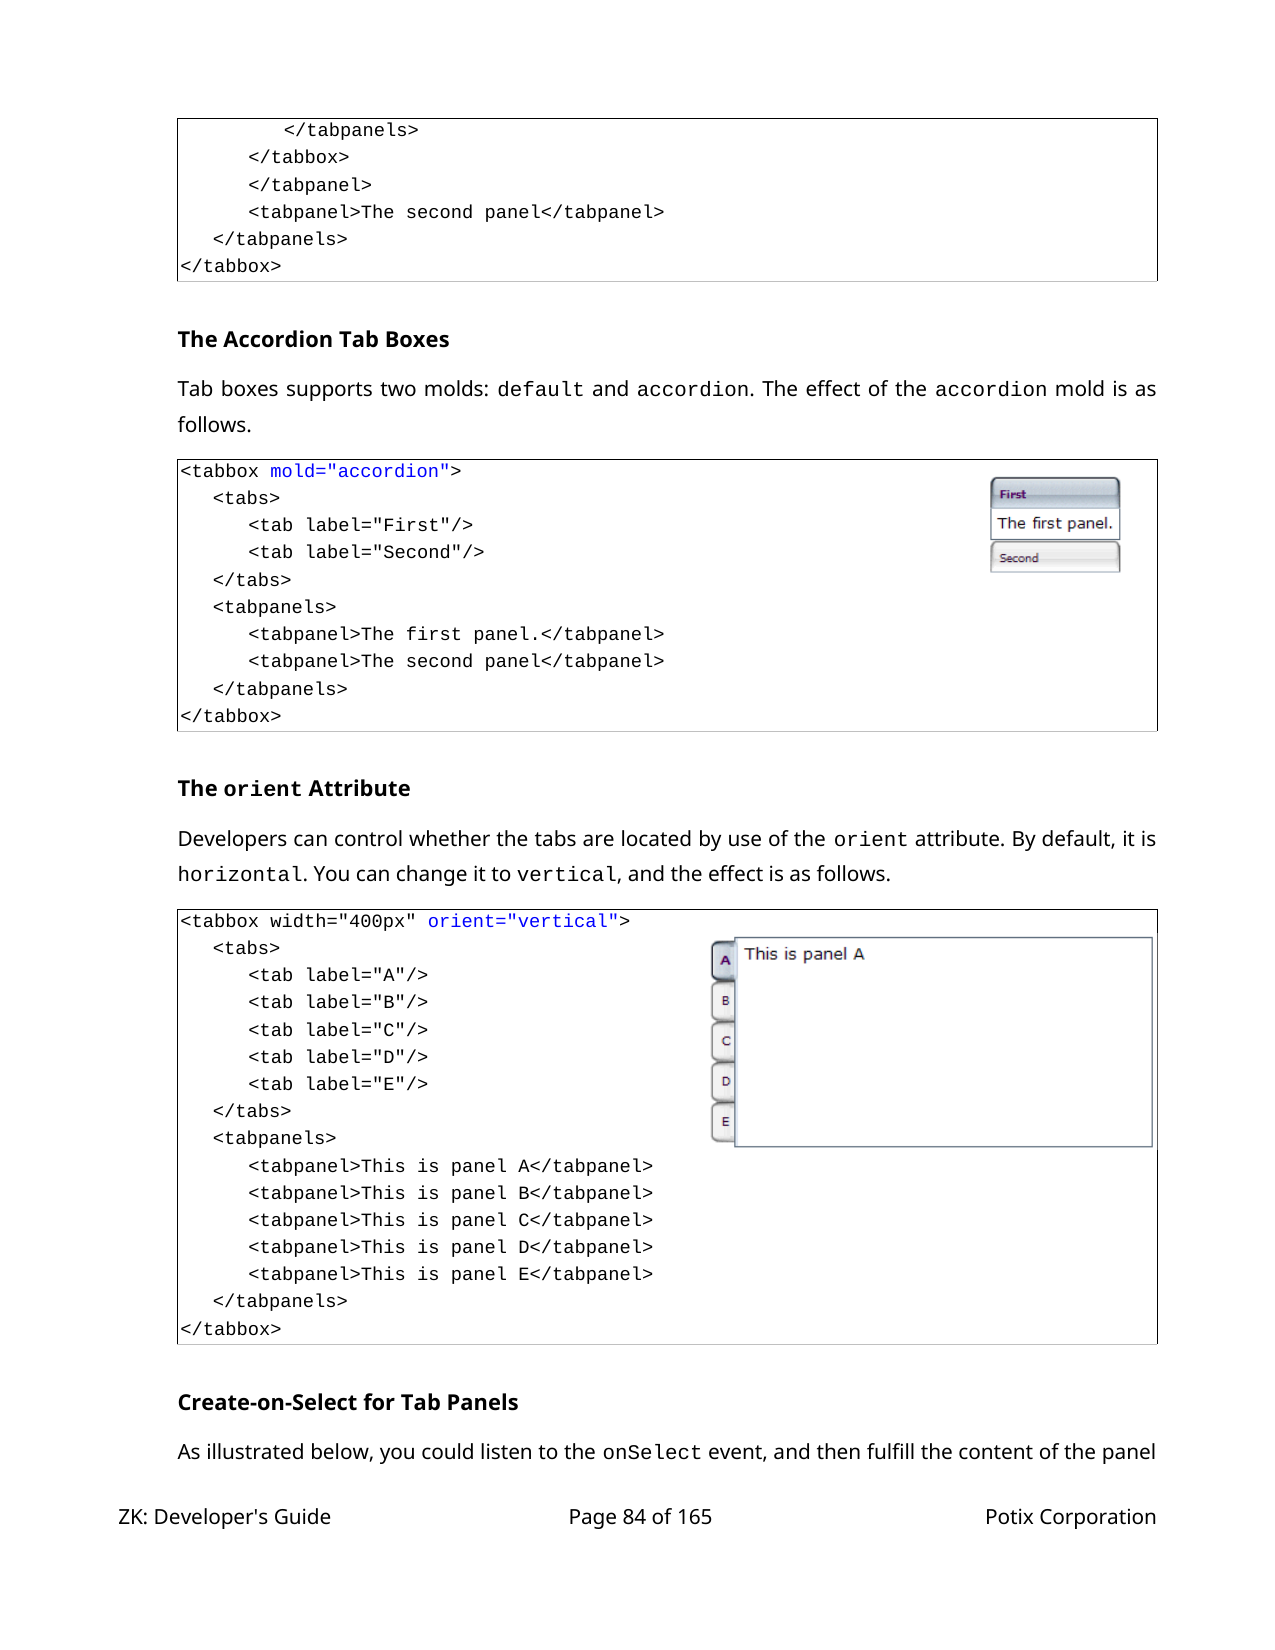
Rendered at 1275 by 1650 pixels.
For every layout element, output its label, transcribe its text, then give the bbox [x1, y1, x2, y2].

text <tabpanel>The second panel</tabpanel> [178, 649, 1157, 673]
text <tab label="C"/> [178, 1017, 708, 1042]
text [1125, 513, 1157, 537]
text <tabpanel>This is panel B</tabpanel> [178, 1181, 1157, 1205]
subtitle The Accordion Tab Boxes [177, 324, 1157, 354]
text [1125, 540, 1157, 565]
text <tabbox width="400px" orient="vertical"> [178, 910, 1157, 933]
text </tabpanels> [178, 676, 1157, 701]
text <tab label="First"/> [178, 513, 987, 537]
text As illustrated below, you could listen to the onSelect event, and then fulfill the content of the panel [177, 1437, 1157, 1466]
text </tabbox> [178, 145, 1157, 169]
text </tabpanels> [178, 1289, 1157, 1314]
text Tab boxes supports two molds: default and accordion. The effect of the accordion mold is as follows. [177, 374, 1157, 438]
text <tabpanel>This is panel A</tabpanel> [178, 1153, 1157, 1178]
picture [987, 475, 1125, 575]
text [1125, 486, 1157, 510]
text <tabpanels> [178, 595, 1157, 619]
text <tabpanel>The first panel.</tabpanel> [178, 622, 1157, 646]
text <tabs> [178, 936, 708, 960]
text </tabbox> [178, 703, 1157, 731]
text <tabs> [178, 486, 987, 510]
text </tabpanel> [178, 172, 1157, 197]
text </tabpanels> [178, 119, 1157, 142]
text <tabpanel>This is panel C</tabpanel> [178, 1208, 1157, 1232]
text <tabpanel>This is panel E</tabpanel> [178, 1262, 1157, 1286]
text </tabbox> [178, 1317, 1157, 1344]
text <tab label="D"/> [178, 1045, 708, 1069]
subtitle Create-on-Select for Tab Panels [177, 1386, 1157, 1416]
text <tab label="A"/> [178, 963, 708, 987]
text <tabbox mold="accordion"> [178, 460, 1157, 483]
text <tabpanel>This is panel D</tabpanel> [178, 1235, 1157, 1259]
text <tabpanels> [178, 1126, 1157, 1151]
text </tabpanels> [178, 227, 1157, 251]
text <tab label="Second"/> [178, 540, 987, 565]
text </tabbox> [178, 254, 1157, 281]
text Developers can control whether the tabs are located by use of the orient attribute. By default, it is horizontal. You can change it to vertical, and the effect is as follows. [177, 824, 1157, 888]
subtitle The orient Attribute [177, 773, 1157, 803]
text <tab label="E"/> [178, 1072, 708, 1096]
text <tab label="B"/> [178, 990, 708, 1014]
text </tabs> [178, 568, 1157, 592]
picture [708, 933, 1158, 1150]
text </tabs> [178, 1099, 708, 1123]
text <tabpanel>The second panel</tabpanel> [178, 200, 1157, 224]
